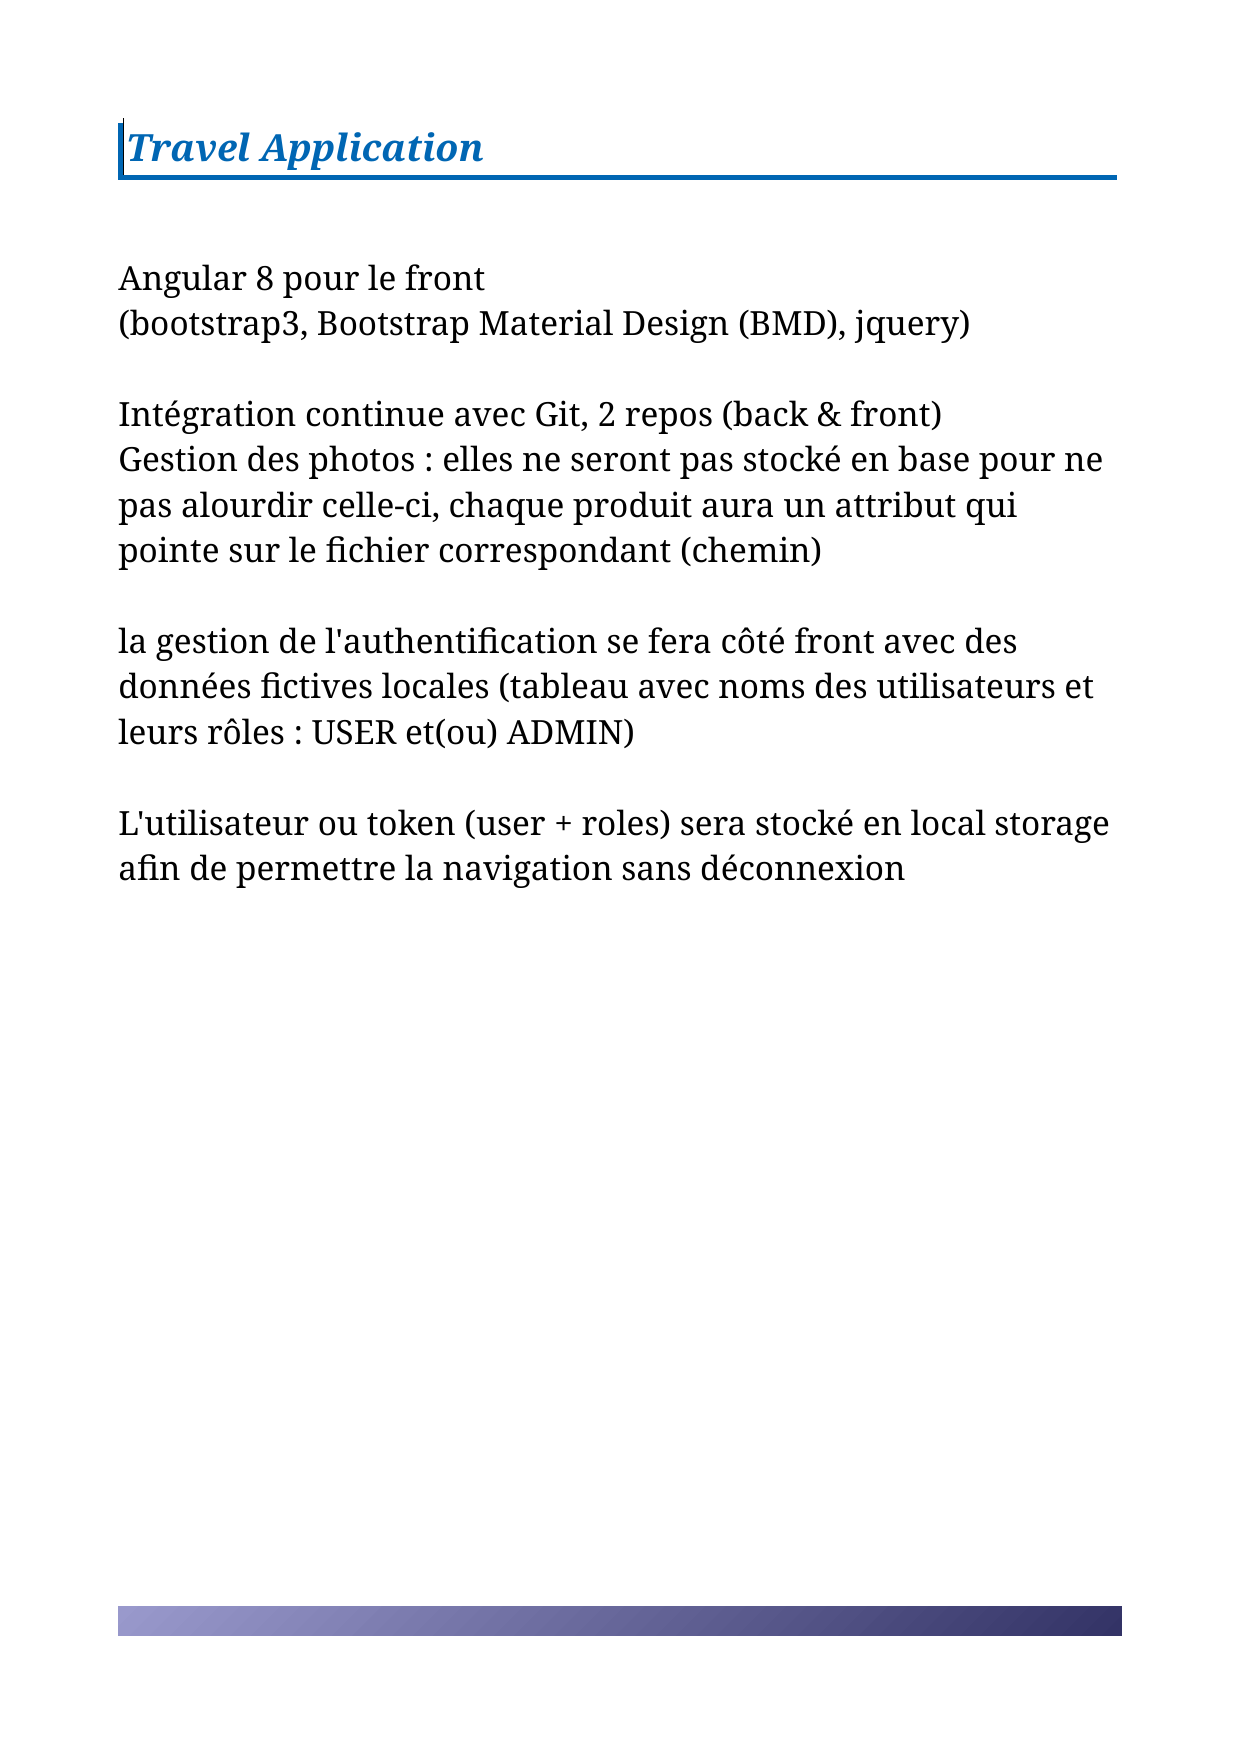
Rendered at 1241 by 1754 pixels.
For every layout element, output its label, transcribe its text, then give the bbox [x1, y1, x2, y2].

text (bootstrap3, Bootstrap Material Design (BMD), jquery) [118, 300, 1122, 345]
text Intégration continue avec Git, 2 repos (back & front) [118, 391, 1122, 436]
text la gestion de l'authentification se fera côté front avec des données fictives locales (tableau avec noms des utilisateurs et leurs rôles : USER et(ou) ADMIN) [118, 618, 1122, 754]
text L'utilisateur ou token (user + roles) sera stocké en local storage afin de permettre la navigation sans déconnexion [118, 799, 1122, 890]
text Gestion des photos : elles ne seront pas stocké en base pour ne pas alourdir celle-ci, chaque produit aura un attribut qui pointe sur le fichier correspondant (chemin) [118, 436, 1122, 572]
text Angular 8 pour le front [118, 254, 1122, 300]
